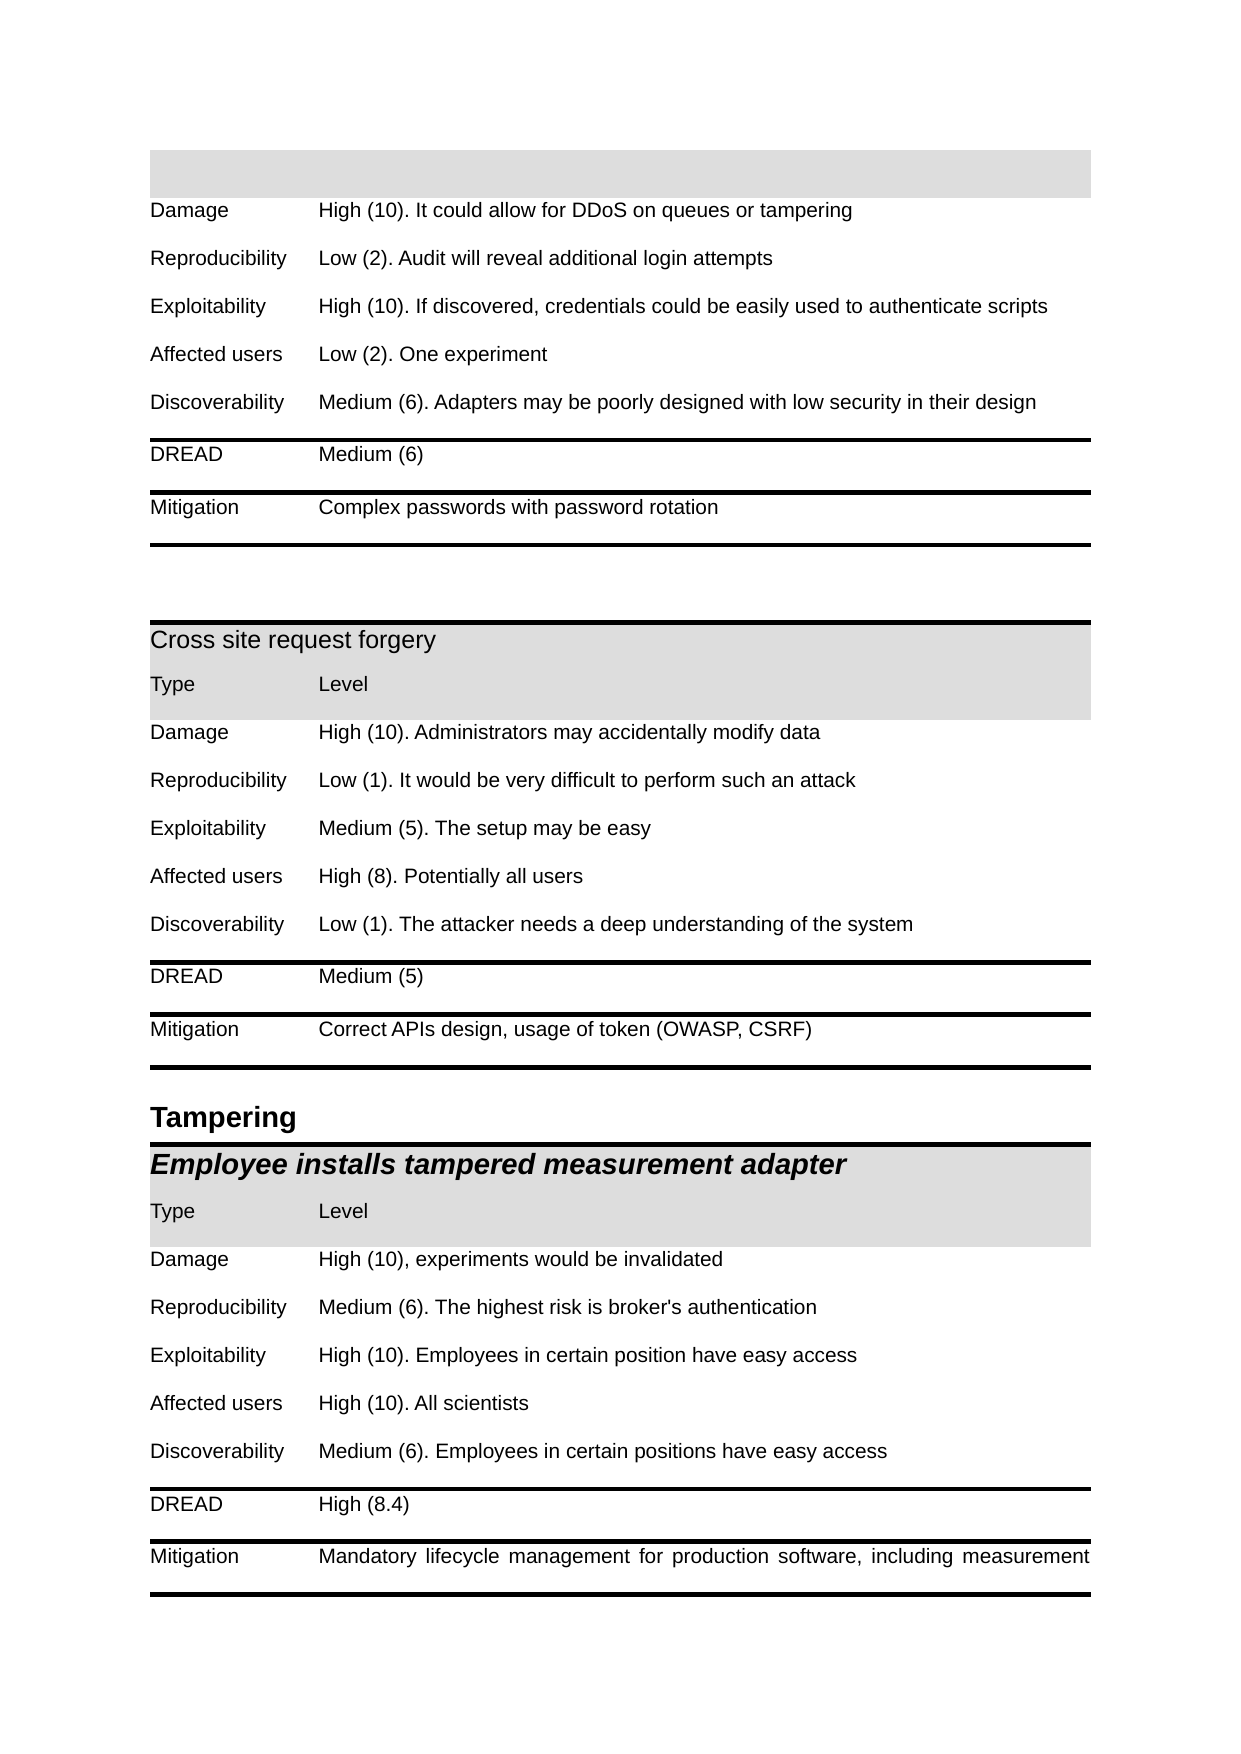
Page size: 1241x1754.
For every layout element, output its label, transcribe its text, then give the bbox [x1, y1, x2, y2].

table_cell Affected users [150, 1391, 318, 1439]
table_cell Discoverability [150, 390, 318, 437]
table_cell Medium (5). The setup may be easy [318, 816, 1091, 864]
table_cell Medium (6). Employees in certain positions have easy access [318, 1439, 1091, 1487]
table_cell Discoverability [150, 1439, 318, 1487]
table_cell Discoverability [150, 912, 318, 960]
table_cell High (10). It could allow for DDoS on queues or tampering [318, 198, 1091, 246]
table_cell Medium (5) [318, 965, 1091, 1012]
table_cell Correct APIs design, usage of token (OWASP, CSRF) [318, 1017, 1091, 1065]
table_cell Mitigation [150, 1544, 318, 1592]
table_cell Reproducibility [150, 246, 318, 294]
table_cell Low (1). The attacker needs a deep understanding of the system [318, 912, 1091, 960]
table_cell Type [150, 672, 318, 720]
table_cell Damage [150, 720, 318, 768]
table_cell Low (1). It would be very difficult to perform such an attack [318, 768, 1091, 816]
table_cell High (8.4) [318, 1491, 1091, 1539]
table_cell [150, 150, 318, 198]
table_cell Complex passwords with password rotation [318, 495, 1091, 543]
table_cell Type [150, 1199, 318, 1247]
table_cell High (10), experiments would be invalidated [318, 1247, 1091, 1295]
table_cell Exploitability [150, 816, 318, 864]
table_cell Medium (6) [318, 442, 1091, 490]
table_cell Low (2). Audit will reveal additional login attempts [318, 246, 1091, 294]
table_cell Exploitability [150, 1343, 318, 1391]
table_cell DREAD [150, 965, 318, 1012]
table_cell High (10). Administrators may accidentally modify data [318, 720, 1091, 768]
table_cell Reproducibility [150, 768, 318, 816]
table_cell Low (2). One experiment [318, 342, 1091, 389]
table_cell Medium (6). The highest risk is broker's authentication [318, 1295, 1091, 1343]
table_cell Damage [150, 1247, 318, 1295]
table_cell Reproducibility [150, 1295, 318, 1343]
table_cell High (10). Employees in certain position have easy access [318, 1343, 1091, 1391]
table_cell Level [318, 1199, 1091, 1247]
table_cell Affected users [150, 342, 318, 389]
table_cell High (10). All scientists [318, 1391, 1091, 1439]
table_cell Level [318, 672, 1091, 720]
subtitle Tampering [150, 1099, 1091, 1133]
table_cell [318, 150, 1091, 198]
table_cell Exploitability [150, 294, 318, 342]
table_cell Affected users [150, 864, 318, 912]
table_cell Damage [150, 198, 318, 246]
table_header Cross site request forgery [150, 625, 1091, 672]
table_cell Mitigation [150, 495, 318, 543]
table_cell High (10). If discovered, credentials could be easily used to authenticate scripts [318, 294, 1091, 342]
table_cell Mitigation [150, 1017, 318, 1065]
table_cell High (8). Potentially all users [318, 864, 1091, 912]
table_cell DREAD [150, 442, 318, 490]
table_cell Medium (6). Adapters may be poorly designed with low security in their design [318, 390, 1091, 437]
table_cell Mandatory lifecycle management for production software, including measurement [318, 1544, 1091, 1592]
table_cell DREAD [150, 1491, 318, 1539]
table_header Employee installs tampered measurement adapter [150, 1147, 1091, 1199]
